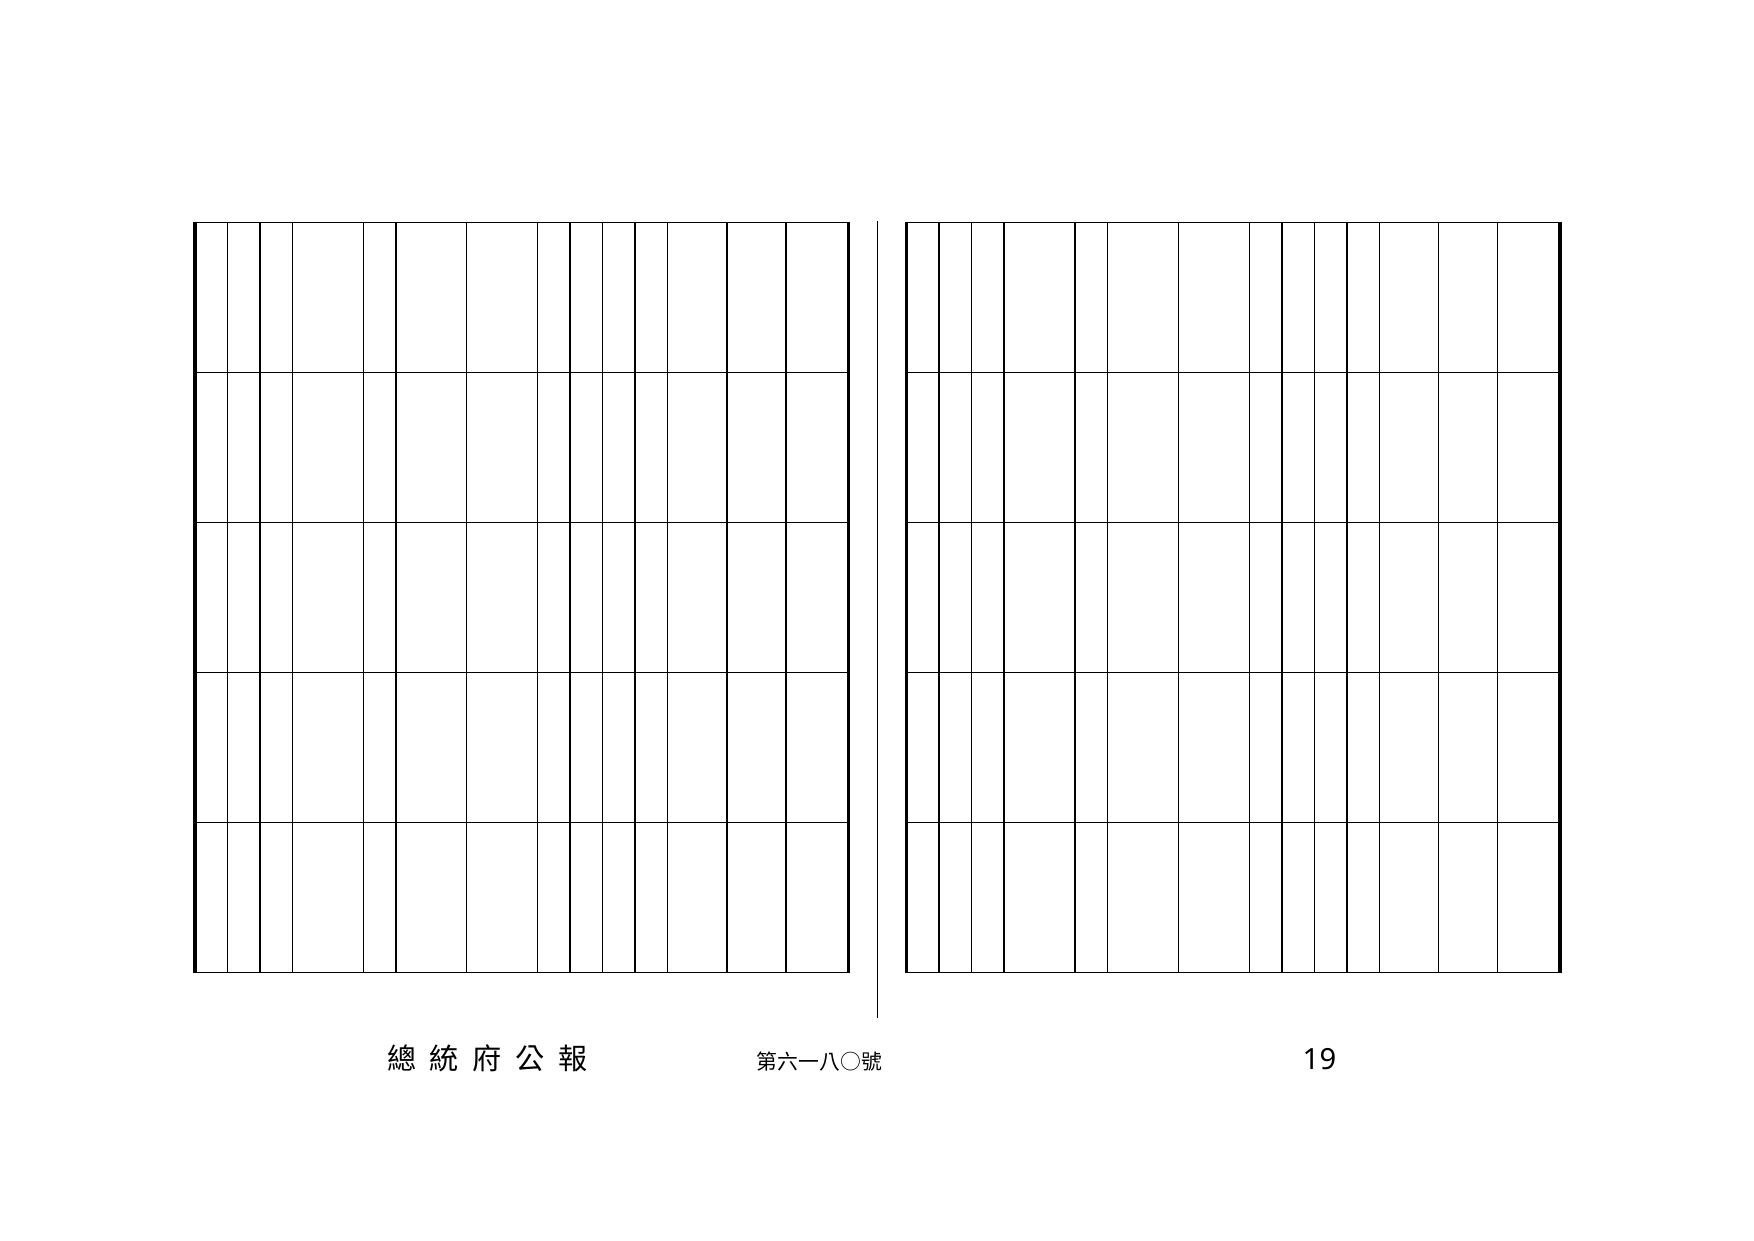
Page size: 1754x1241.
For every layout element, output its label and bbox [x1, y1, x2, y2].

table_cell [514, 673, 537, 822]
table_cell [502, 823, 537, 972]
table_cell [1348, 823, 1379, 972]
table_cell [293, 823, 316, 972]
table_cell [1527, 373, 1558, 522]
table_header [1527, 223, 1558, 372]
table_cell [1226, 823, 1249, 972]
table_header [1226, 223, 1249, 372]
table_cell [908, 523, 938, 672]
table_cell [668, 373, 697, 522]
table_cell [571, 823, 602, 972]
table_cell [571, 523, 602, 672]
table_cell [1028, 673, 1051, 822]
table_cell [419, 823, 443, 972]
table_cell [1051, 523, 1074, 672]
table_cell [1076, 523, 1107, 672]
table_cell [816, 373, 847, 522]
table_cell [806, 673, 825, 822]
table_cell [514, 223, 537, 372]
table_cell [419, 523, 443, 672]
table_cell [1250, 373, 1281, 522]
table_cell [1155, 523, 1178, 672]
table_cell [1380, 673, 1409, 822]
table_cell [514, 523, 537, 672]
table_cell [1348, 523, 1379, 672]
table_cell [490, 223, 514, 372]
table_cell [1250, 823, 1281, 972]
table_cell [1108, 823, 1131, 972]
table_cell [1076, 673, 1107, 822]
table_cell [316, 823, 339, 972]
table_cell [636, 823, 667, 972]
table_cell [603, 373, 634, 522]
table_cell [1005, 673, 1028, 822]
table_header [1250, 223, 1281, 372]
table_cell [538, 823, 569, 972]
table_cell [228, 823, 259, 972]
table_cell [1214, 523, 1249, 672]
table_cell [972, 373, 1003, 522]
table_cell [514, 373, 537, 522]
table_cell [538, 523, 569, 672]
table_cell [1155, 673, 1178, 822]
table_cell [1498, 673, 1527, 822]
table_cell [603, 823, 634, 972]
table_cell [636, 223, 667, 372]
table_cell [197, 823, 227, 972]
table_header [1315, 223, 1346, 372]
table_cell [756, 823, 785, 972]
table_cell [603, 223, 634, 372]
table_cell [728, 523, 756, 672]
table_cell [443, 673, 466, 822]
table_cell [1028, 523, 1051, 672]
table_cell [668, 223, 697, 372]
table_cell [1226, 373, 1249, 522]
table_cell [1468, 673, 1497, 822]
table_cell [1380, 523, 1409, 672]
table_cell [728, 823, 756, 972]
table_cell [1179, 823, 1202, 972]
table_cell [1527, 523, 1558, 672]
table_header [1468, 223, 1497, 372]
table_cell [728, 373, 756, 522]
table_cell [1315, 673, 1346, 822]
table_cell [467, 223, 490, 372]
table_cell [419, 223, 443, 372]
table_cell [397, 523, 419, 672]
table_cell [340, 523, 363, 672]
table_cell [825, 673, 847, 822]
table_cell [364, 523, 395, 672]
table_cell [197, 373, 227, 522]
table_header [1380, 223, 1409, 372]
table_cell [728, 223, 756, 372]
table_cell [1051, 373, 1074, 522]
table_header [1005, 223, 1028, 372]
table_header [1439, 223, 1468, 372]
table_cell [1076, 823, 1107, 972]
table_cell [1005, 523, 1028, 672]
table_cell [419, 373, 443, 522]
table_cell [1283, 373, 1314, 522]
table_cell [940, 523, 971, 672]
table_cell [1028, 823, 1051, 972]
table_cell [1439, 523, 1468, 672]
table_cell [1468, 373, 1497, 522]
table_cell [940, 823, 971, 972]
table_cell [1439, 673, 1468, 822]
table_cell [756, 223, 785, 372]
table_cell [571, 223, 602, 372]
table_cell [1005, 373, 1028, 522]
table_cell [467, 523, 490, 672]
table_cell [397, 823, 419, 972]
table_cell [756, 373, 785, 522]
table_cell [1409, 823, 1438, 972]
table_cell [697, 223, 726, 372]
table_cell [697, 673, 726, 822]
table_cell [1076, 373, 1107, 522]
table_cell [908, 373, 938, 522]
table_cell [1283, 523, 1314, 672]
table_cell [728, 673, 756, 822]
table_header [1076, 223, 1107, 372]
table_cell [1214, 673, 1249, 822]
table_header [1179, 223, 1202, 372]
table_cell [1108, 523, 1131, 672]
table_cell [1028, 373, 1051, 522]
table_cell [816, 823, 847, 972]
table_cell [293, 673, 316, 822]
table_cell [636, 673, 667, 822]
table_cell [1409, 673, 1438, 822]
table_cell [340, 823, 363, 972]
table_cell [293, 223, 316, 372]
table_cell [490, 523, 514, 672]
table_header [1202, 223, 1226, 372]
table_cell [1498, 373, 1527, 522]
table_header [940, 223, 971, 372]
table_cell [316, 673, 339, 822]
table_cell [668, 673, 697, 822]
table_header [972, 223, 1003, 372]
table_header [908, 223, 938, 372]
table_cell [668, 823, 697, 972]
table_cell [1051, 823, 1074, 972]
table_cell [364, 673, 395, 822]
table_cell [787, 523, 806, 672]
table_cell [397, 673, 419, 822]
table_header [1155, 223, 1178, 372]
table_cell [636, 523, 667, 672]
table_cell [364, 223, 395, 372]
table_header [1283, 223, 1314, 372]
table_cell [1380, 823, 1409, 972]
table_cell [787, 223, 816, 372]
table_cell [1283, 823, 1314, 972]
table_cell [1348, 373, 1379, 522]
table_cell [806, 523, 825, 672]
table_header [1131, 223, 1155, 372]
table_header [1498, 223, 1527, 372]
table_cell [1131, 523, 1155, 672]
table_cell [443, 823, 466, 972]
table_cell [668, 523, 697, 672]
table_cell [443, 373, 466, 522]
table_cell [787, 373, 816, 522]
table_cell [538, 373, 569, 522]
table_cell [261, 523, 292, 672]
table_cell [1439, 823, 1468, 972]
table_cell [397, 373, 419, 522]
table_cell [603, 523, 634, 672]
table_cell [1283, 673, 1314, 822]
table_cell [490, 373, 514, 522]
table_cell [197, 223, 227, 372]
table_cell [1315, 523, 1346, 672]
table_cell [1409, 523, 1438, 672]
table_cell [443, 523, 466, 672]
table_cell [972, 673, 1003, 822]
table_cell [261, 223, 292, 372]
table_cell [1131, 823, 1155, 972]
table_cell [261, 673, 292, 822]
table_cell [908, 823, 938, 972]
table_cell [340, 373, 363, 522]
table_cell [197, 523, 227, 672]
table_cell [1527, 823, 1558, 972]
table_header [1051, 223, 1074, 372]
table_cell [228, 223, 259, 372]
table_cell [1527, 673, 1558, 822]
table_cell [787, 673, 806, 822]
table_cell [697, 373, 726, 522]
table_cell [908, 673, 938, 822]
table_cell [340, 223, 363, 372]
table_cell [940, 673, 971, 822]
table_cell [1179, 373, 1202, 522]
table_cell [228, 523, 259, 672]
table_cell [228, 673, 259, 822]
table_cell [1498, 523, 1527, 672]
table_cell [419, 673, 443, 822]
table_cell [1108, 373, 1131, 522]
table_header [1028, 223, 1051, 372]
table_cell [364, 823, 395, 972]
table_cell [1250, 523, 1281, 672]
table_cell [293, 523, 316, 672]
table_cell [697, 523, 726, 672]
table_cell [1468, 523, 1497, 672]
table_cell [1179, 523, 1214, 672]
table_cell [228, 373, 259, 522]
table_cell [1348, 673, 1379, 822]
table_cell [197, 673, 227, 822]
table_cell [571, 673, 602, 822]
table_cell [1380, 373, 1409, 522]
table_cell [1155, 373, 1178, 522]
table_header [1108, 223, 1131, 372]
table_cell [697, 823, 726, 972]
table_cell [316, 223, 339, 372]
table_cell [636, 373, 667, 522]
table_cell [261, 823, 292, 972]
table_cell [467, 673, 490, 822]
table_cell [756, 673, 785, 822]
table_cell [1131, 373, 1155, 522]
table_cell [1202, 823, 1226, 972]
table_cell [816, 223, 847, 372]
table_cell [538, 673, 569, 822]
table_cell [756, 523, 785, 672]
table_cell [443, 223, 466, 372]
table_cell [538, 223, 569, 372]
table_cell [316, 523, 339, 672]
table_cell [1250, 673, 1281, 822]
table_cell [364, 373, 395, 522]
table_cell [467, 373, 490, 522]
table_cell [1108, 673, 1131, 822]
table_cell [1051, 673, 1074, 822]
table_cell [1498, 823, 1527, 972]
table_header [1348, 223, 1379, 372]
table_cell [825, 523, 847, 672]
table_cell [340, 673, 363, 822]
table_cell [293, 373, 316, 522]
table_cell [490, 673, 514, 822]
table_cell [1315, 823, 1346, 972]
table_cell [1409, 373, 1438, 522]
table_cell [261, 373, 292, 522]
table_cell [467, 823, 502, 972]
table_cell [787, 823, 816, 972]
table_cell [316, 373, 339, 522]
table_cell [397, 223, 419, 372]
table_cell [571, 373, 602, 522]
table_cell [1155, 823, 1178, 972]
table_cell [1202, 373, 1226, 522]
table_cell [940, 373, 971, 522]
table_cell [1439, 373, 1468, 522]
table_cell [1005, 823, 1028, 972]
table_cell [1468, 823, 1497, 972]
table_cell [1179, 673, 1214, 822]
table_cell [972, 523, 1003, 672]
table_cell [1131, 673, 1155, 822]
table_header [1409, 223, 1438, 372]
table_cell [603, 673, 634, 822]
table_cell [1315, 373, 1346, 522]
table_cell [972, 823, 1003, 972]
